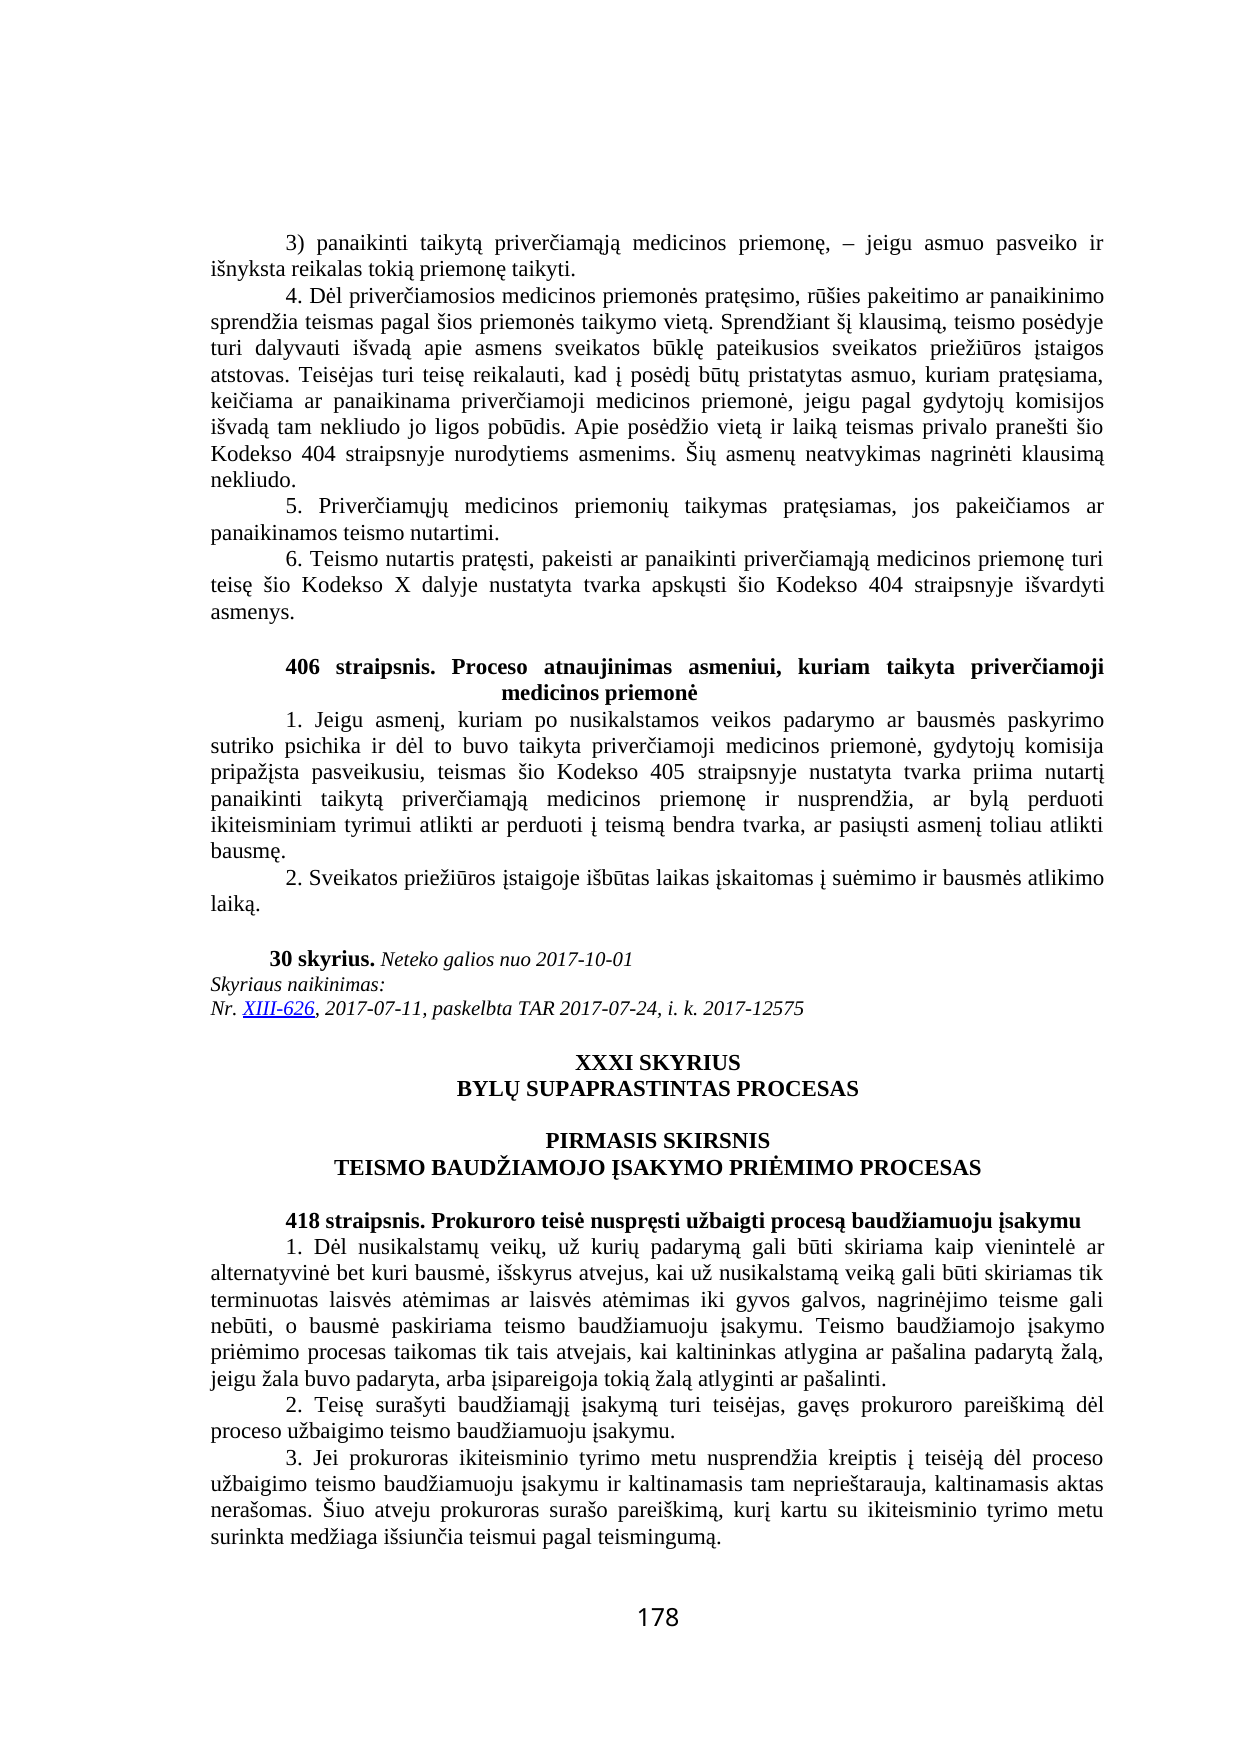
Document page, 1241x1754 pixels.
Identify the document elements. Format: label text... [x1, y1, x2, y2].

text 4. Dėl priverčiamosios medicinos priemonės pratęsimo, rūšies pakeitimo ar panaikinimo sprendžia teismas pagal šios priemonės taikymo vietą. Sprendžiant šį klausimą, teismo posėdyje turi dalyvauti išvadą apie asmens sveikatos būklę pateikusios sveikatos priežiūros įstaigos atstovas. Teisėjas turi teisę reikalauti, kad į posėdį būtų pristatytas asmuo, kuriam pratęsiama, keičiama ar panaikinama priverčiamoji medicinos priemonė, jeigu pagal gydytojų komisijos išvadą tam nekliudo jo ligos pobūdis. Apie posėdžio vietą ir laiką teismas privalo pranešti šio Kodekso 404 straipsnyje nurodytiems asmenims. Šių asmenų neatvykimas nagrinėti klausimą nekliudo. [210, 282, 1105, 492]
text 406 straipsnis. Proceso atnaujinimas asmeniui, kuriam taikyta priverčiamoji medicinos priemonė [285, 653, 1105, 706]
text 30 skyrius. Neteko galios nuo 2017-10-01 [210, 945, 1105, 972]
text Pirmasis skirsnis [210, 1128, 1105, 1154]
text 5. Priverčiamųjų medicinos priemonių taikymas pratęsiamas, jos pakeičiamos ar panaikinamos teismo nutartimi. [210, 492, 1105, 545]
text 3) panaikinti taikytą priverčiamąją medicinos priemonę, – jeigu asmuo pasveiko ir išnyksta reikalas tokią priemonę taikyti. [210, 229, 1105, 282]
text 1. Dėl nusikalstamų veikų, už kurių padarymą gali būti skiriama kaip vienintelė ar alternatyvinė bet kuri bausmė, išskyrus atvejus, kai už nusikalstamą veiką gali būti skiriamas tik terminuotas laisvės atėmimas ar laisvės atėmimas iki gyvos galvos, nagrinėjimo teisme gali nebūti, o bausmė paskiriama teismo baudžiamuoju įsakymu. Teismo baudžiamojo įsakymo priėmimo procesas taikomas tik tais atvejais, kai kaltininkas atlygina ar pašalina padarytą žalą, jeigu žala buvo padaryta, arba įsipareigoja tokią žalą atlyginti ar pašalinti. [210, 1233, 1105, 1391]
text 2. Teisę surašyti baudžiamąjį įsakymą turi teisėjas, gavęs prokuroro pareiškimą dėl proceso užbaigimo teismo baudžiamuoju įsakymu. [210, 1391, 1105, 1444]
text 6. Teismo nutartis pratęsti, pakeisti ar panaikinti priverčiamąją medicinos priemonę turi teisę šio Kodekso X dalyje nustatyta tvarka apskųsti šio Kodekso 404 straipsnyje išvardyti asmenys. [210, 545, 1105, 624]
text 418 straipsnis. Prokuroro teisė nuspręsti užbaigti procesą baudžiamuoju įsakymu [285, 1207, 1105, 1233]
text 1. Jeigu asmenį, kuriam po nusikalstamos veikos padarymo ar bausmės paskyrimo sutriko psichika ir dėl to buvo taikyta priverčiamoji medicinos priemonė, gydytojų komisija pripažįsta pasveikusiu, teismas šio Kodekso 405 straipsnyje nustatyta tvarka priima nutartį panaikinti taikytą priverčiamąją medicinos priemonę ir nusprendžia, ar bylą perduoti ikiteisminiam tyrimui atlikti ar perduoti į teismą bendra tvarka, ar pasiųsti asmenį toliau atlikti bausmę. [210, 706, 1105, 864]
text Nr. XIII-626, 2017-07-11, paskelbta TAR 2017-07-24, i. k. 2017-12575 [210, 996, 1105, 1020]
subtitle XXXI skyrius [210, 1048, 1105, 1075]
text 2. Sveikatos priežiūros įstaigoje išbūtas laikas įskaitomas į suėmimo ir bausmės atlikimo laiką. [210, 864, 1105, 917]
text 3. Jei prokuroras ikiteisminio tyrimo metu nusprendžia kreiptis į teisėją dėl proceso užbaigimo teismo baudžiamuoju įsakymu ir kaltinamasis tam neprieštarauja, kaltinamasis aktas nerašomas. Šiuo atveju prokuroras surašo pareiškimą, kurį kartu su ikiteisminio tyrimo metu surinkta medžiaga išsiunčia teismui pagal teismingumą. [210, 1444, 1105, 1549]
text TEISMO Baudžiamojo įsakymo PRIĖMIMO procesas [210, 1154, 1105, 1180]
text Bylų SUPAPRASTINTAS procesas [210, 1075, 1105, 1101]
text Skyriaus naikinimas: [210, 972, 1105, 996]
